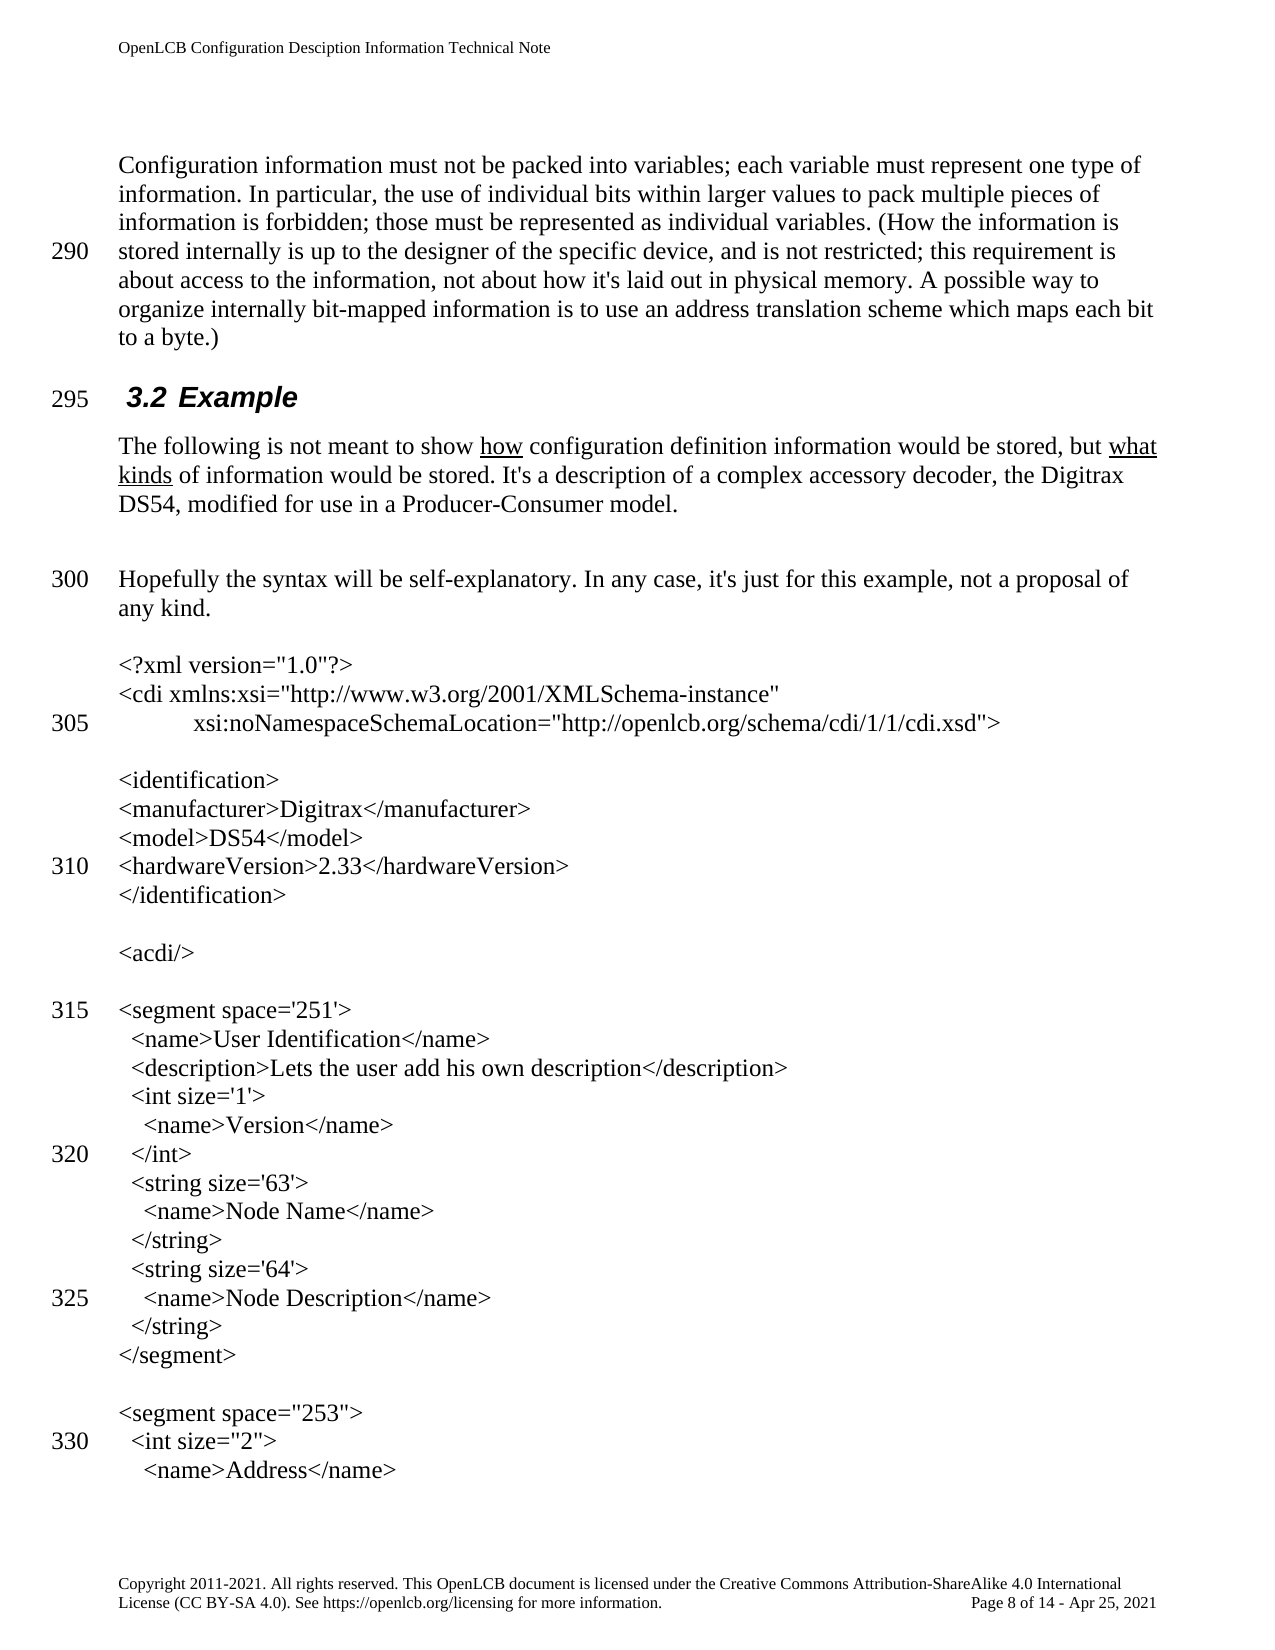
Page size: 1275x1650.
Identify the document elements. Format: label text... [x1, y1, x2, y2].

text </identification> [118, 880, 1157, 909]
subtitle Example [118, 380, 1157, 413]
text <name>Node Name</name> [118, 1196, 1157, 1225]
text <identification> [118, 765, 1157, 794]
text </string> [118, 1311, 1157, 1340]
text The following is not meant to show how configuration definition information would be stored, but what kinds of information would be stored. It's a description of a complex accessory decoder, the Digitrax DS54, modified for use in a Producer-Consumer model. [118, 431, 1157, 517]
text <string size='63'> [118, 1168, 1157, 1196]
text <description>Lets the user add his own description</description> [118, 1053, 1157, 1081]
text <name>User Identification</name> [118, 1024, 1157, 1053]
text <acdi/> [118, 938, 1157, 966]
text <segment space='251'> [118, 995, 1157, 1024]
text <manufacturer>Digitrax</manufacturer> [118, 794, 1157, 823]
text <string size='64'> [118, 1254, 1157, 1283]
text Hopefully the syntax will be self-explanatory. In any case, it's just for this example, not a proposal of any kind. [118, 564, 1157, 621]
text <segment space="253"> [118, 1398, 1157, 1426]
text <hardwareVersion>2.33</hardwareVersion> [118, 851, 1157, 880]
text <int size="2"> [118, 1426, 1157, 1455]
text <int size='1'> [118, 1081, 1157, 1110]
text Configuration information must not be packed into variables; each variable must represent one type of information. In particular, the use of individual bits within larger values to pack multiple pieces of information is forbidden; those must be represented as individual variables. (How the information is stored internally is up to the designer of the specific device, and is not restricted; this requirement is about access to the information, not about how it's laid out in physical memory. A possible way to organize internally bit-mapped information is to use an address translation scheme which maps each bit to a byte.) [118, 150, 1157, 351]
text <model>DS54</model> [118, 823, 1157, 851]
text <name>Node Description</name> [118, 1283, 1157, 1311]
text <name>Version</name> [118, 1110, 1157, 1139]
text <?xml version="1.0"?> [118, 650, 1157, 679]
text <cdi xmlns:xsi="http://www.w3.org/2001/XMLSchema-instance" xsi:noNamespaceSchemaLocation="http://openlcb.org/schema/cdi/1/1/cdi.xsd"> [118, 679, 1157, 736]
text </string> [118, 1225, 1157, 1254]
text </segment> [118, 1340, 1157, 1369]
text </int> [118, 1139, 1157, 1168]
text <name>Address</name> [118, 1455, 1157, 1484]
